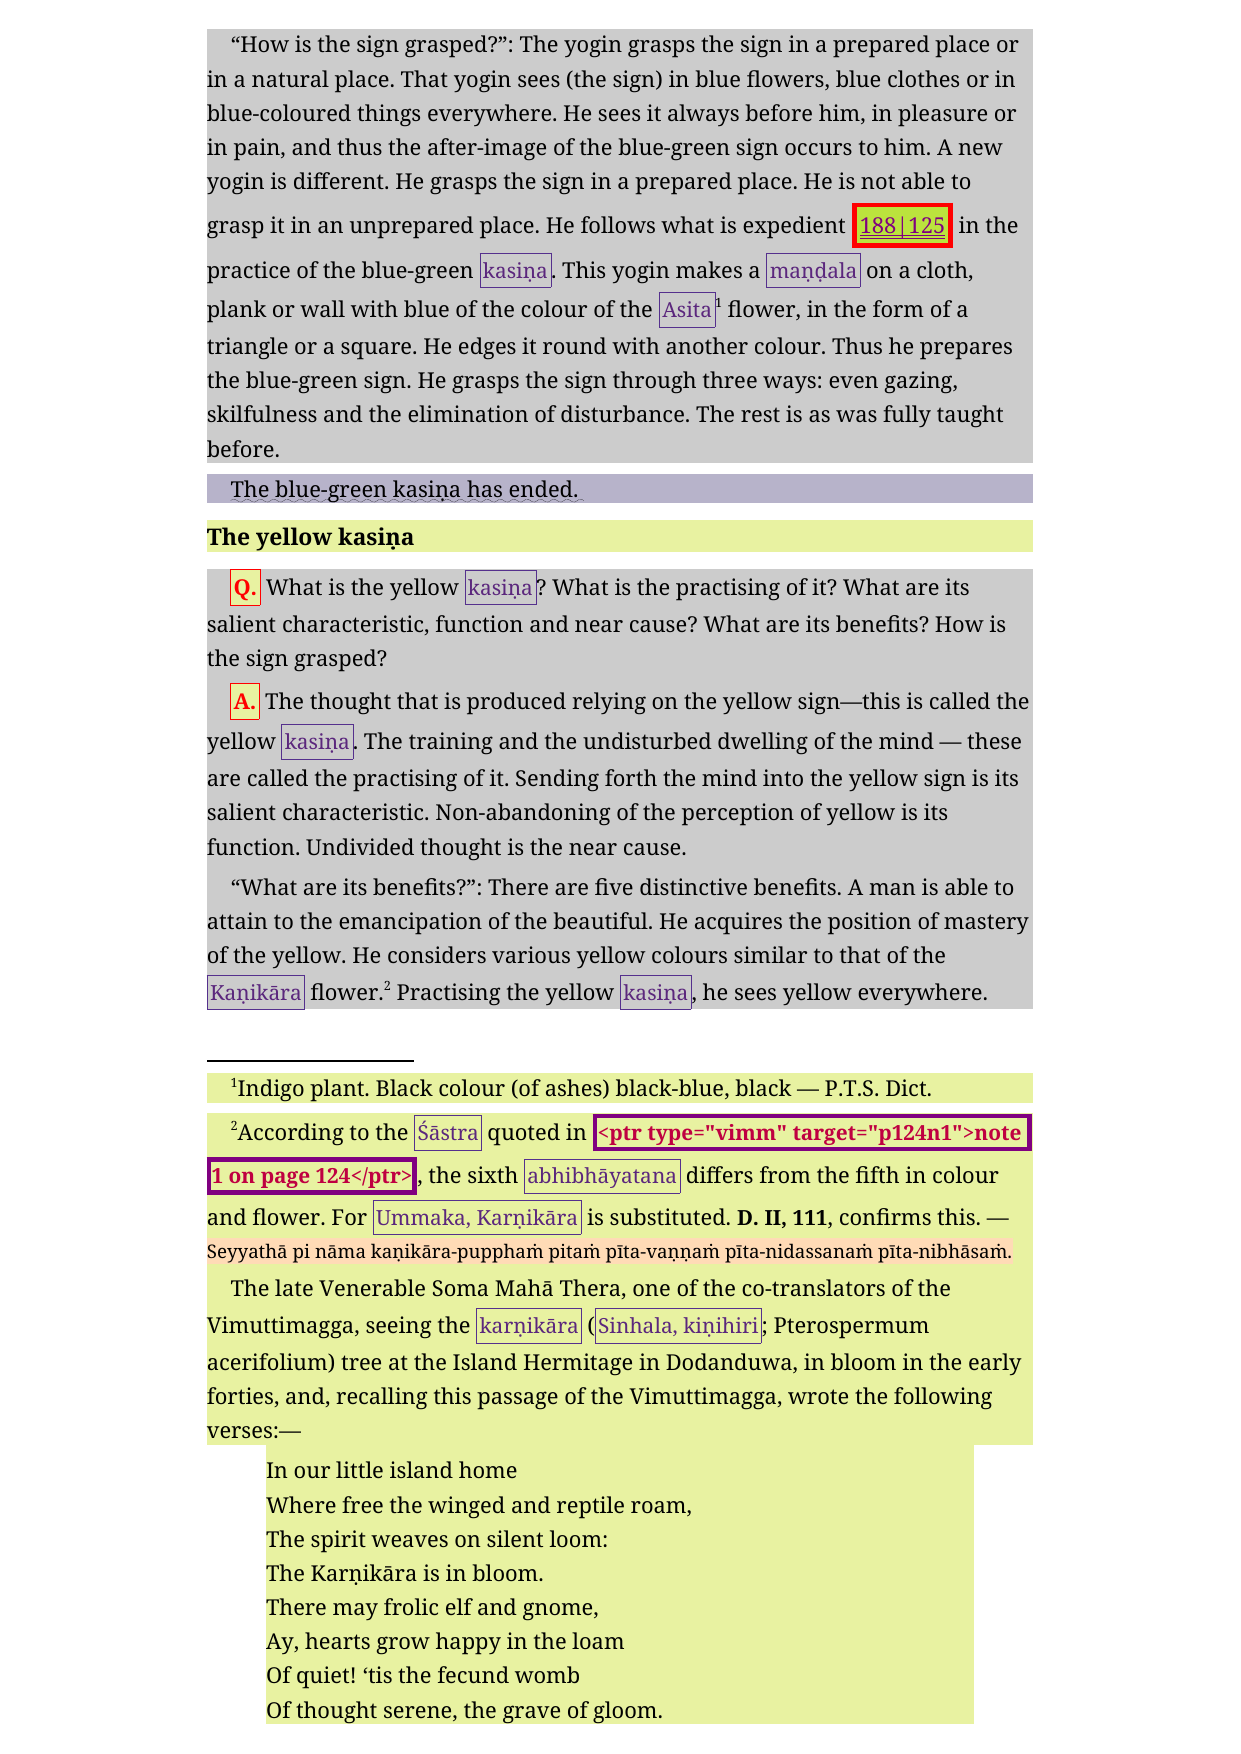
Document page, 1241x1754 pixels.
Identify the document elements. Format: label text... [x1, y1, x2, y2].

text The late Venerable Soma Mahā Thera, one of the co-translators of the Vimuttimagga, seeing the karṇikāra (Sinhala, kiṇihiri; Pterospermum acerifolium) tree at the Island Hermitage in Dodanduwa, in bloom in the early forties, and, recalling this passage of the Vimuttimagga, wrote the following verses:— [207, 1273, 1033, 1445]
text “How is the sign grasped?”: The yogin grasps the sign in a prepared place or in a natural place. That yogin sees (the sign) in blue flowers, blue clothes or in blue-coloured things everywhere. He sees it always before him, in pleasure or in pain, and thus the after-image of the blue-green sign occurs to him. A new yogin is different. He grasps the sign in a prepared place. He is not able to grasp it in an unprepared place. He follows what is expedient 188|125 in the practice of the blue-green kasiṇa. This yogin makes a maṇḍala on a cloth, plank or wall with blue of the colour of the Asita flower, in the form of a triangle or a square. He edges it round with another colour. Thus he prepares the blue-green sign. He grasps the sign through three ways: even gazing, skilfulness and the elimination of disturbance. The rest is as was fully taught before. [207, 29, 1033, 463]
text “What are its benefits?”: There are five distinctive benefits. A man is able to attain to the emancipation of the beautiful. He acquires the position of mastery of the yellow. He considers various yellow colours similar to that of the Kaṇikāra flower. Practising the yellow kasiṇa, he sees yellow everywhere. [207, 872, 1033, 1009]
subtitle The yellow kasiṇa [207, 520, 1033, 552]
text A. The thought that is produced relying on the yellow sign—this is called the yellow kasiṇa. The training and the undisturbed dwelling of the mind — these are called the practising of it. Sending forth the mind into the yellow sign is its salient characteristic. Non-abandoning of the perception of yellow is its function. Undivided thought is the near cause. [207, 683, 1033, 861]
text There may frolic elf and gnome, Ay, hearts grow happy in the loam Of quiet! ‘tis the fecund womb Of thought serene, the grave of gloom. [266, 1592, 974, 1724]
text Q. What is the yellow kasiṇa? What is the practising of it? What are its salient characteristic, function and near cause? What are its benefits? How is the sign grasped? [207, 569, 1033, 673]
text The blue-green kasiṇa has ended. [207, 474, 1033, 503]
text Indigo plant. Black colour (of ashes) black-blue, black — P.T.S. Dict. [207, 1073, 1033, 1103]
text According to the Śāstra quoted in <ptr type="vimm" target="p124n1">note 1 on page 124</ptr>, the sixth abhibhāyatana differs from the fifth in colour and flower. For Ummaka, Karṇikāra is substituted. D. II, 111, confirms this. — Seyyathā pi nāma kaṇikāra-pupphaṁ pitaṁ pīta-vaṇṇaṁ pīta-nidassanaṁ pīta-nibhāsaṁ. [207, 1113, 1033, 1264]
text In our little island home Where free the winged and reptile roam, The spirit weaves on silent loom: The Karṇikāra is in bloom. [266, 1456, 974, 1588]
